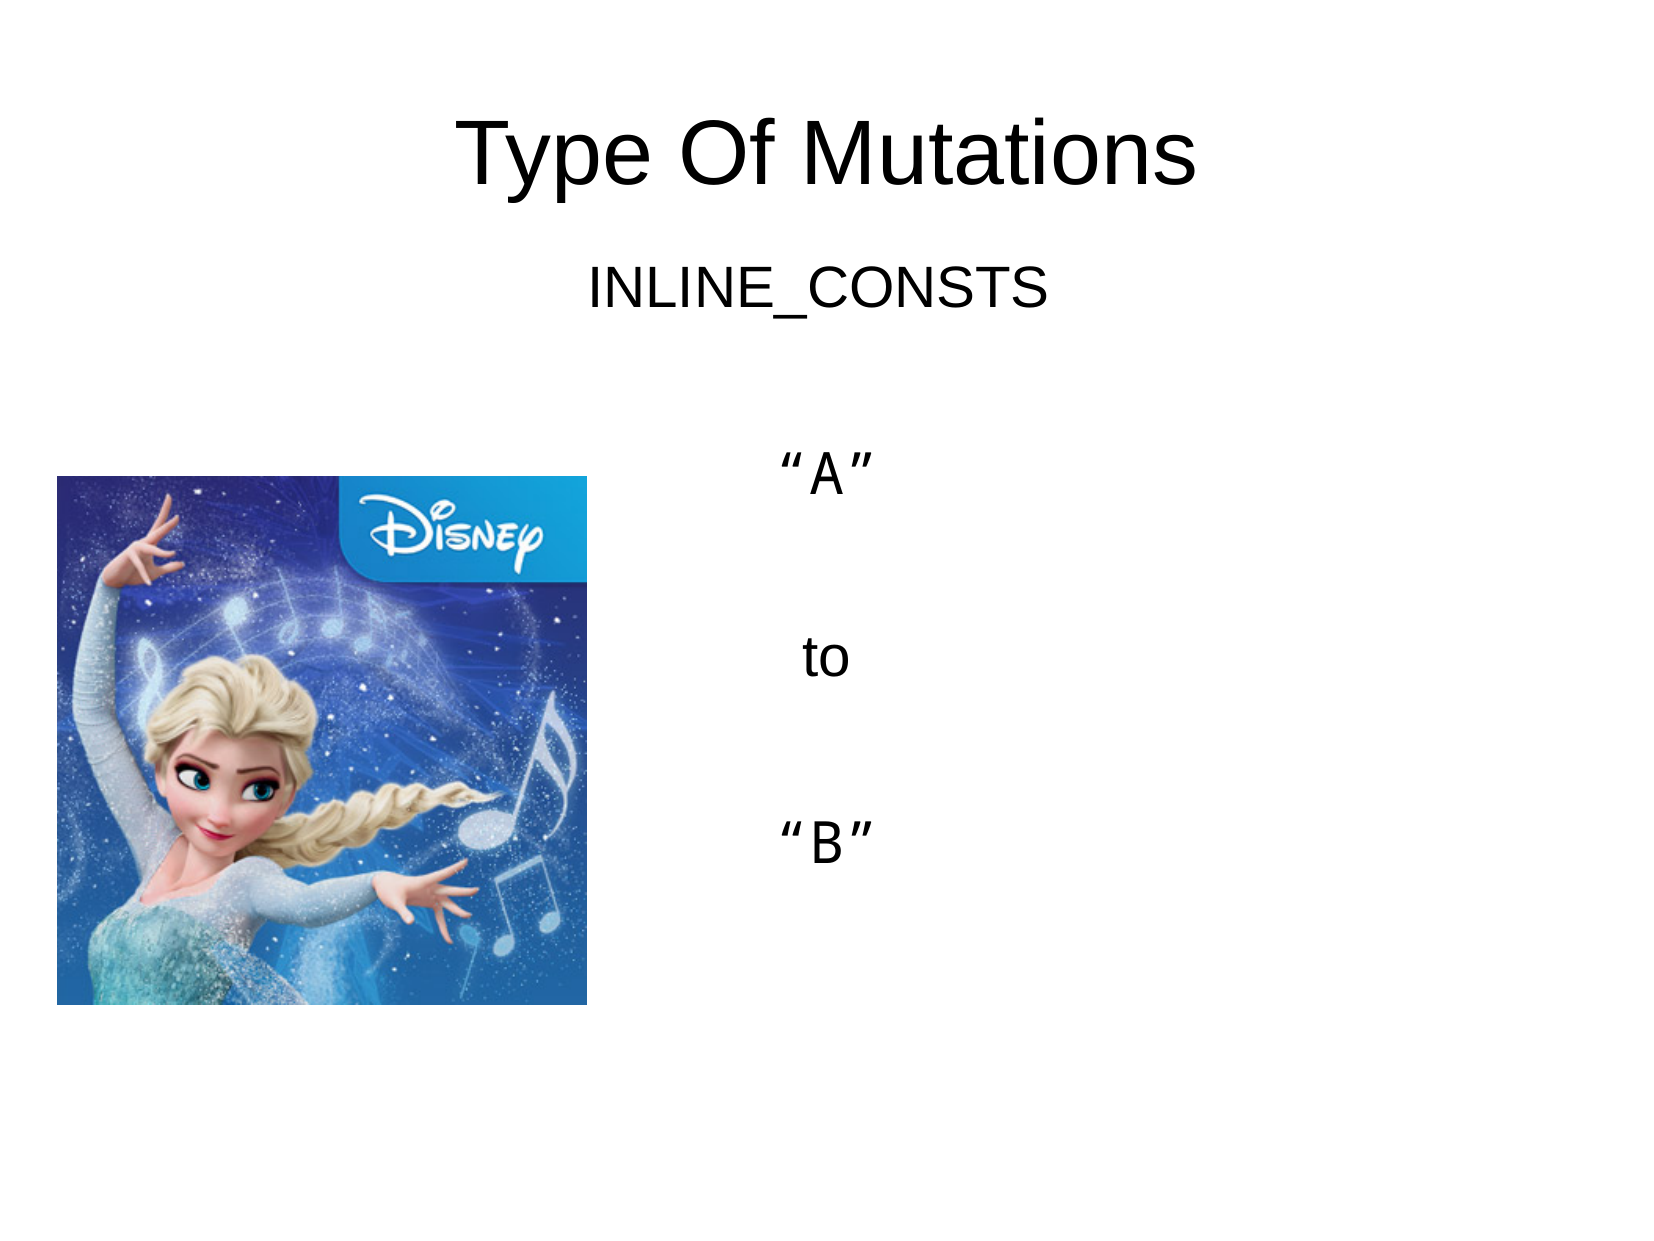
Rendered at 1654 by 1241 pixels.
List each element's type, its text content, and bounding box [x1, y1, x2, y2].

title Type Of Mutations [82, 49, 1571, 254]
list INLINE_CONSTS “A” to “B” [82, 254, 1571, 1135]
picture [57, 476, 587, 1005]
